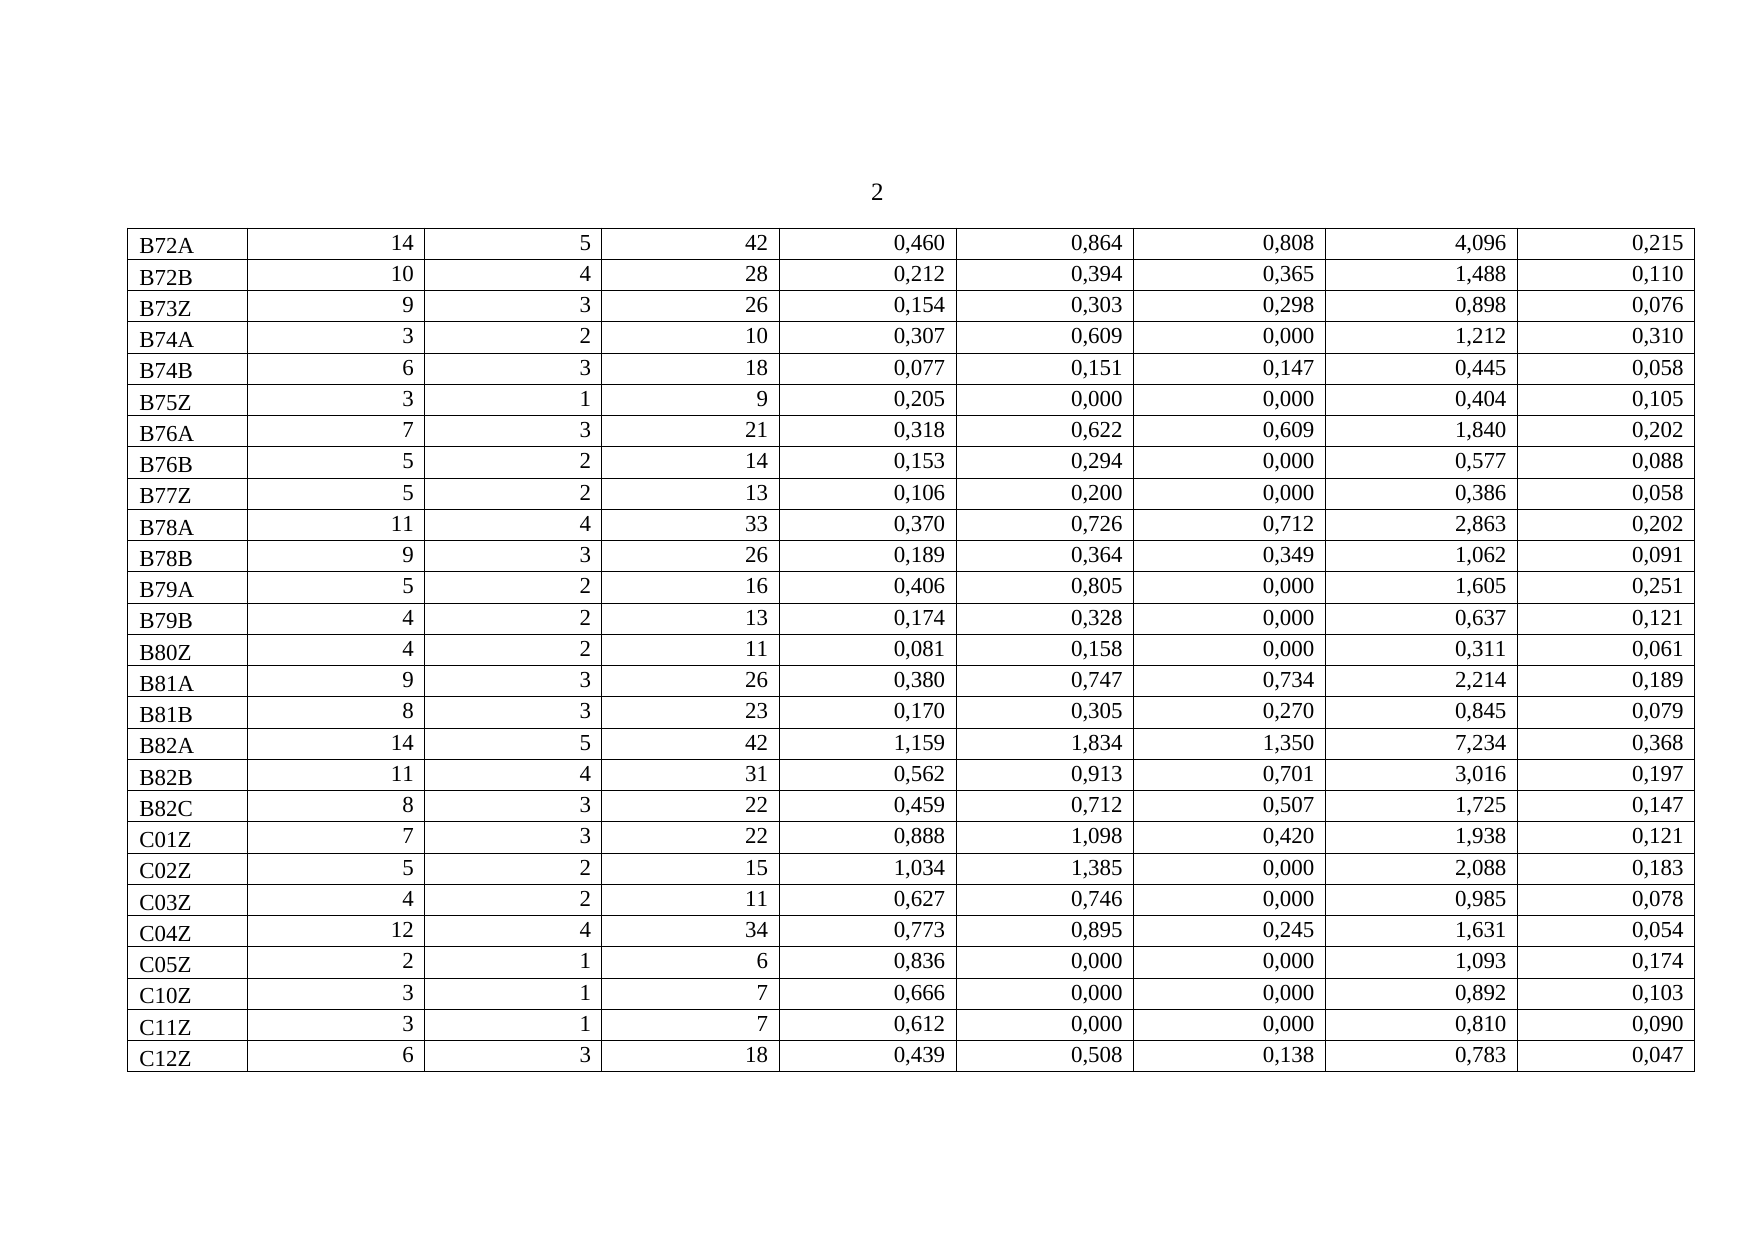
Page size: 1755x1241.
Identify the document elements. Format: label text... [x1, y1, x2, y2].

table_cell 0,609 [1134, 416, 1325, 446]
table_cell 0,174 [780, 604, 956, 634]
table_cell 9 [248, 541, 424, 571]
table_cell B79A [128, 572, 247, 602]
table_cell 0,121 [1518, 604, 1694, 634]
table_cell 0,158 [957, 635, 1133, 665]
table_cell B72A [128, 229, 247, 259]
table_cell 0,000 [1134, 635, 1325, 665]
table_cell 3 [425, 822, 601, 852]
table_cell 0,000 [1134, 604, 1325, 634]
table_cell 6 [602, 947, 779, 977]
table_cell 0,747 [957, 666, 1133, 696]
table_cell 22 [602, 822, 779, 852]
table_cell 4 [425, 760, 601, 790]
table_cell 6 [248, 354, 424, 384]
table_cell 0,712 [957, 791, 1133, 821]
table_cell 0,746 [957, 885, 1133, 915]
table_cell 1 [425, 979, 601, 1009]
table_cell 0,808 [1134, 229, 1325, 259]
table_cell 1,350 [1134, 729, 1325, 759]
table_cell 0,985 [1326, 885, 1517, 915]
table_cell 0,439 [780, 1041, 956, 1071]
table_cell 5 [425, 729, 601, 759]
table_cell 3 [425, 697, 601, 727]
table_cell 0,508 [957, 1041, 1133, 1071]
table_cell 0,328 [957, 604, 1133, 634]
table_cell 0,000 [957, 979, 1133, 1009]
table_cell 3 [425, 1041, 601, 1071]
table_cell B74B [128, 354, 247, 384]
table_cell 3 [248, 322, 424, 352]
table_cell 2 [425, 322, 601, 352]
table_cell 2 [425, 447, 601, 477]
table_cell 5 [248, 854, 424, 884]
table_cell 0,810 [1326, 1010, 1517, 1040]
table_cell 34 [602, 916, 779, 946]
table_cell 0,202 [1518, 416, 1694, 446]
table_cell 0,701 [1134, 760, 1325, 790]
table_cell 42 [602, 729, 779, 759]
table_cell 18 [602, 354, 779, 384]
table_cell 7 [248, 822, 424, 852]
table_cell 1,034 [780, 854, 956, 884]
table_cell 7 [602, 979, 779, 1009]
table_cell 0,088 [1518, 447, 1694, 477]
table_cell 2 [425, 604, 601, 634]
table_cell 0,081 [780, 635, 956, 665]
table_cell 2,863 [1326, 510, 1517, 540]
table_cell 0,200 [957, 479, 1133, 509]
table_cell 0,637 [1326, 604, 1517, 634]
table_cell 0,898 [1326, 291, 1517, 321]
table_cell B77Z [128, 479, 247, 509]
table_cell 21 [602, 416, 779, 446]
table_cell 5 [248, 447, 424, 477]
table_cell 3 [425, 666, 601, 696]
table_cell 1,631 [1326, 916, 1517, 946]
table_cell B76A [128, 416, 247, 446]
table_cell 14 [602, 447, 779, 477]
table_cell 2 [425, 885, 601, 915]
table_cell 0,105 [1518, 385, 1694, 415]
table_cell 0,000 [1134, 1010, 1325, 1040]
table_cell 11 [248, 510, 424, 540]
table_cell 0,394 [957, 260, 1133, 290]
table_cell 0,365 [1134, 260, 1325, 290]
table_cell B79B [128, 604, 247, 634]
table_cell 0,205 [780, 385, 956, 415]
table_cell 4 [248, 635, 424, 665]
table_cell 0,507 [1134, 791, 1325, 821]
table_cell B75Z [128, 385, 247, 415]
table_cell C05Z [128, 947, 247, 977]
table_cell 0,000 [1134, 385, 1325, 415]
table_cell 0,000 [1134, 447, 1325, 477]
table_cell 26 [602, 291, 779, 321]
table_cell 9 [248, 291, 424, 321]
table_cell 7 [602, 1010, 779, 1040]
table_cell 0,189 [1518, 666, 1694, 696]
table_cell 33 [602, 510, 779, 540]
table_cell 1 [425, 947, 601, 977]
table_cell 0,090 [1518, 1010, 1694, 1040]
table_cell 0,406 [780, 572, 956, 602]
table_cell 2,214 [1326, 666, 1517, 696]
table_cell 3 [248, 1010, 424, 1040]
table_cell 1,840 [1326, 416, 1517, 446]
table_cell B76B [128, 447, 247, 477]
table_cell B73Z [128, 291, 247, 321]
table_cell 0,307 [780, 322, 956, 352]
table_cell 1,488 [1326, 260, 1517, 290]
table_cell 0,054 [1518, 916, 1694, 946]
table_cell 0,888 [780, 822, 956, 852]
table_cell 13 [602, 479, 779, 509]
table_cell 1,212 [1326, 322, 1517, 352]
table_cell B82A [128, 729, 247, 759]
table_cell 0,562 [780, 760, 956, 790]
table_cell 0,154 [780, 291, 956, 321]
table_cell 0,294 [957, 447, 1133, 477]
table_cell C03Z [128, 885, 247, 915]
table_cell 14 [248, 729, 424, 759]
table_cell 0,121 [1518, 822, 1694, 852]
table_cell 0,459 [780, 791, 956, 821]
table_cell 26 [602, 541, 779, 571]
table_cell 0,666 [780, 979, 956, 1009]
table_cell 2 [248, 947, 424, 977]
table_cell 0,298 [1134, 291, 1325, 321]
table_cell 0,212 [780, 260, 956, 290]
table_cell 0,183 [1518, 854, 1694, 884]
table_cell 8 [248, 697, 424, 727]
table_cell 1,385 [957, 854, 1133, 884]
table_cell 1,938 [1326, 822, 1517, 852]
table_cell 1,605 [1326, 572, 1517, 602]
table_cell 0,245 [1134, 916, 1325, 946]
table_cell 5 [248, 479, 424, 509]
table_cell 0,077 [780, 354, 956, 384]
table_cell 0,000 [1134, 322, 1325, 352]
table_cell 0,368 [1518, 729, 1694, 759]
table_cell B78A [128, 510, 247, 540]
table_cell 0,151 [957, 354, 1133, 384]
table_cell B82B [128, 760, 247, 790]
table_cell B80Z [128, 635, 247, 665]
table_cell 0,609 [957, 322, 1133, 352]
table_cell 0,318 [780, 416, 956, 446]
table_cell 3 [425, 541, 601, 571]
table_cell 0,303 [957, 291, 1133, 321]
table_cell 0,404 [1326, 385, 1517, 415]
table_cell 4 [248, 604, 424, 634]
table_cell 4 [425, 916, 601, 946]
table_cell 11 [602, 635, 779, 665]
table_cell 0,076 [1518, 291, 1694, 321]
table_cell 0,627 [780, 885, 956, 915]
table_cell 0,805 [957, 572, 1133, 602]
table_cell 8 [248, 791, 424, 821]
table_cell 4 [248, 885, 424, 915]
table_cell 0,370 [780, 510, 956, 540]
table_cell 11 [602, 885, 779, 915]
table_cell 0,892 [1326, 979, 1517, 1009]
table_cell 11 [248, 760, 424, 790]
table_cell 0,445 [1326, 354, 1517, 384]
table_cell 0,364 [957, 541, 1133, 571]
table_cell 0,000 [1134, 854, 1325, 884]
table_cell 9 [248, 666, 424, 696]
table_cell 1,093 [1326, 947, 1517, 977]
table_cell 0,147 [1518, 791, 1694, 821]
table_cell 0,000 [957, 385, 1133, 415]
table_cell 6 [248, 1041, 424, 1071]
table_cell 0,079 [1518, 697, 1694, 727]
table_cell 1,159 [780, 729, 956, 759]
table_cell 23 [602, 697, 779, 727]
table_cell 0,000 [957, 947, 1133, 977]
table_cell 15 [602, 854, 779, 884]
table_cell C01Z [128, 822, 247, 852]
table_cell 0,836 [780, 947, 956, 977]
table_cell 0,305 [957, 697, 1133, 727]
table_cell C04Z [128, 916, 247, 946]
table_cell 0,103 [1518, 979, 1694, 1009]
table_cell 0,726 [957, 510, 1133, 540]
table_cell 0,773 [780, 916, 956, 946]
table_cell 5 [248, 572, 424, 602]
table_cell B81B [128, 697, 247, 727]
table_cell 0,622 [957, 416, 1133, 446]
table_cell 31 [602, 760, 779, 790]
table_cell 14 [248, 229, 424, 259]
table_cell 1,725 [1326, 791, 1517, 821]
table_cell 0,106 [780, 479, 956, 509]
table_cell 0,310 [1518, 322, 1694, 352]
table_cell 0,460 [780, 229, 956, 259]
table_cell 2,088 [1326, 854, 1517, 884]
table_cell 0,712 [1134, 510, 1325, 540]
table_cell 4,096 [1326, 229, 1517, 259]
table_cell 2 [425, 635, 601, 665]
table_cell 0,202 [1518, 510, 1694, 540]
table_cell 1 [425, 1010, 601, 1040]
table_cell B78B [128, 541, 247, 571]
table_cell 10 [248, 260, 424, 290]
table_cell B81A [128, 666, 247, 696]
table_cell 7 [248, 416, 424, 446]
table_cell 0,047 [1518, 1041, 1694, 1071]
table_cell 2 [425, 479, 601, 509]
table_cell 0,091 [1518, 541, 1694, 571]
table_cell B74A [128, 322, 247, 352]
table_cell 3 [425, 416, 601, 446]
table_cell 3 [425, 291, 601, 321]
table_cell 0,110 [1518, 260, 1694, 290]
table_cell 0,386 [1326, 479, 1517, 509]
table_cell 0,000 [957, 1010, 1133, 1040]
table_cell 0,311 [1326, 635, 1517, 665]
table_cell 2 [425, 854, 601, 884]
table_cell 0,734 [1134, 666, 1325, 696]
table_cell 0,913 [957, 760, 1133, 790]
table_cell 9 [602, 385, 779, 415]
table_cell 3 [248, 385, 424, 415]
table_cell 0,845 [1326, 697, 1517, 727]
table_cell 0,000 [1134, 885, 1325, 915]
table_cell 0,189 [780, 541, 956, 571]
table_cell 0,000 [1134, 479, 1325, 509]
table_cell B72B [128, 260, 247, 290]
table_cell 0,895 [957, 916, 1133, 946]
table_cell 0,000 [1134, 572, 1325, 602]
table_cell 26 [602, 666, 779, 696]
table_cell 3 [425, 791, 601, 821]
table_cell 3 [425, 354, 601, 384]
table_cell 0,270 [1134, 697, 1325, 727]
table_cell 0,058 [1518, 479, 1694, 509]
table_cell 18 [602, 1041, 779, 1071]
table_cell 3,016 [1326, 760, 1517, 790]
table_cell 0,783 [1326, 1041, 1517, 1071]
table_cell 42 [602, 229, 779, 259]
table_cell 0,215 [1518, 229, 1694, 259]
table_cell B82C [128, 791, 247, 821]
table_cell 0,170 [780, 697, 956, 727]
table_cell 0,147 [1134, 354, 1325, 384]
table_cell 3 [248, 979, 424, 1009]
table_cell 0,420 [1134, 822, 1325, 852]
table_cell 0,174 [1518, 947, 1694, 977]
table_cell 0,864 [957, 229, 1133, 259]
table_cell 0,061 [1518, 635, 1694, 665]
table_cell 0,349 [1134, 541, 1325, 571]
table_cell 13 [602, 604, 779, 634]
table_cell C02Z [128, 854, 247, 884]
table_cell C11Z [128, 1010, 247, 1040]
table_cell 7,234 [1326, 729, 1517, 759]
table_cell 1,834 [957, 729, 1133, 759]
table_cell C10Z [128, 979, 247, 1009]
table_cell 1,098 [957, 822, 1133, 852]
table_cell C12Z [128, 1041, 247, 1071]
table_cell 0,251 [1518, 572, 1694, 602]
table_cell 0,138 [1134, 1041, 1325, 1071]
table_cell 0,058 [1518, 354, 1694, 384]
table_cell 0,153 [780, 447, 956, 477]
table_cell 0,380 [780, 666, 956, 696]
table_cell 0,000 [1134, 979, 1325, 1009]
table_cell 0,612 [780, 1010, 956, 1040]
table_cell 28 [602, 260, 779, 290]
table_cell 0,577 [1326, 447, 1517, 477]
table_cell 5 [425, 229, 601, 259]
table_cell 0,078 [1518, 885, 1694, 915]
table_cell 0,197 [1518, 760, 1694, 790]
table_cell 4 [425, 260, 601, 290]
table_cell 12 [248, 916, 424, 946]
table_cell 0,000 [1134, 947, 1325, 977]
table_cell 22 [602, 791, 779, 821]
table_cell 10 [602, 322, 779, 352]
table_cell 1,062 [1326, 541, 1517, 571]
table_cell 4 [425, 510, 601, 540]
table_cell 2 [425, 572, 601, 602]
table_cell 1 [425, 385, 601, 415]
table_cell 16 [602, 572, 779, 602]
